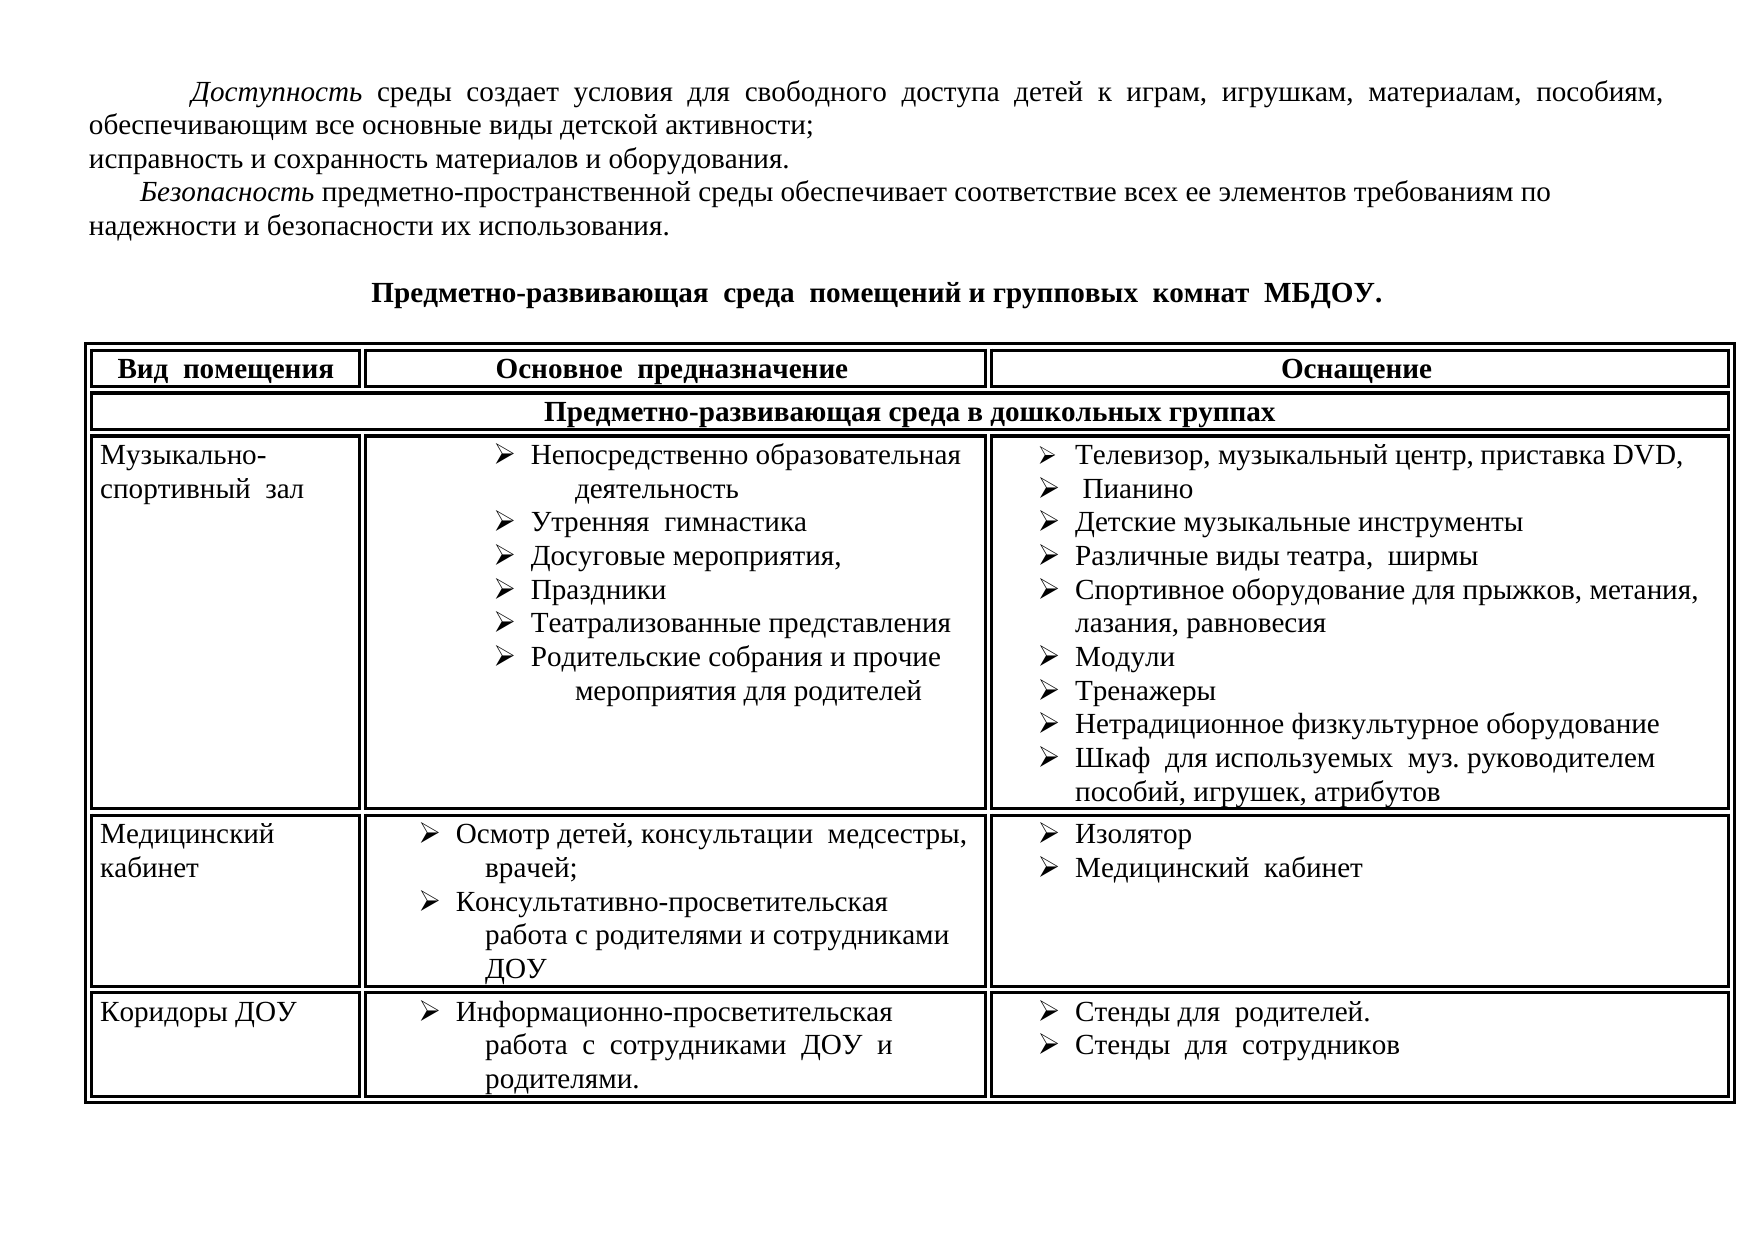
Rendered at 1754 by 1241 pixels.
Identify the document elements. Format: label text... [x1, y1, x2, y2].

table_cell Предметно-развивающая среда в дошкольных группах [89, 385, 1731, 428]
table_cell Непосредственно образовательная деятельность Утренняя гимнастика Досуговые мероприятия, Праздники Театрализованные представления Родительские собрания и прочие мероприятия для родителей [363, 431, 989, 807]
text исправность и сохранность материалов и оборудования. [89, 141, 1665, 174]
table_header Оснащение [989, 345, 1731, 385]
table_cell Коридоры ДОУ [89, 985, 362, 1094]
table_header Основное предназначение [363, 345, 989, 385]
text Безопасность предметно-пространственной среды обеспечивает соответствие всех ее элементов требованиям по надежности и безопасности их использования. [89, 174, 1665, 242]
table_header Вид помещения [89, 345, 362, 385]
table_cell Информационно-просветительская работа с сотрудниками ДОУ и родителями. [363, 985, 989, 1094]
table_cell Изолятор Медицинский кабинет [989, 807, 1731, 984]
text Предметно-развивающая среда помещений и групповых комнат МБДОУ. [89, 275, 1665, 309]
table_cell Телевизор, музыкальный центр, приставка DVD, Пианино Детские музыкальные инструменты Различные виды театра, ширмы Спортивное оборудование для прыжков, метания, лазания, равновесия Модули Тренажеры Нетрадиционное физкультурное оборудование Шкаф для используемых муз. руководителем пособий, игрушек, атрибутов [989, 428, 1731, 807]
table_cell Стенды для родителей. Стенды для сотрудников [989, 985, 1731, 1094]
text Доступность среды создает условия для свободного доступа детей к играм, игрушкам, материалам, пособиям, обеспечивающим все основные виды детской активности; [89, 74, 1665, 141]
table_cell Осмотр детей, консультации медсестры, врачей; Консультативно-просветительская работа с родителями и сотрудниками ДОУ [363, 807, 989, 984]
table_cell Музыкально-спортивный зал [89, 428, 362, 807]
table_cell Медицинский кабинет [89, 807, 362, 984]
